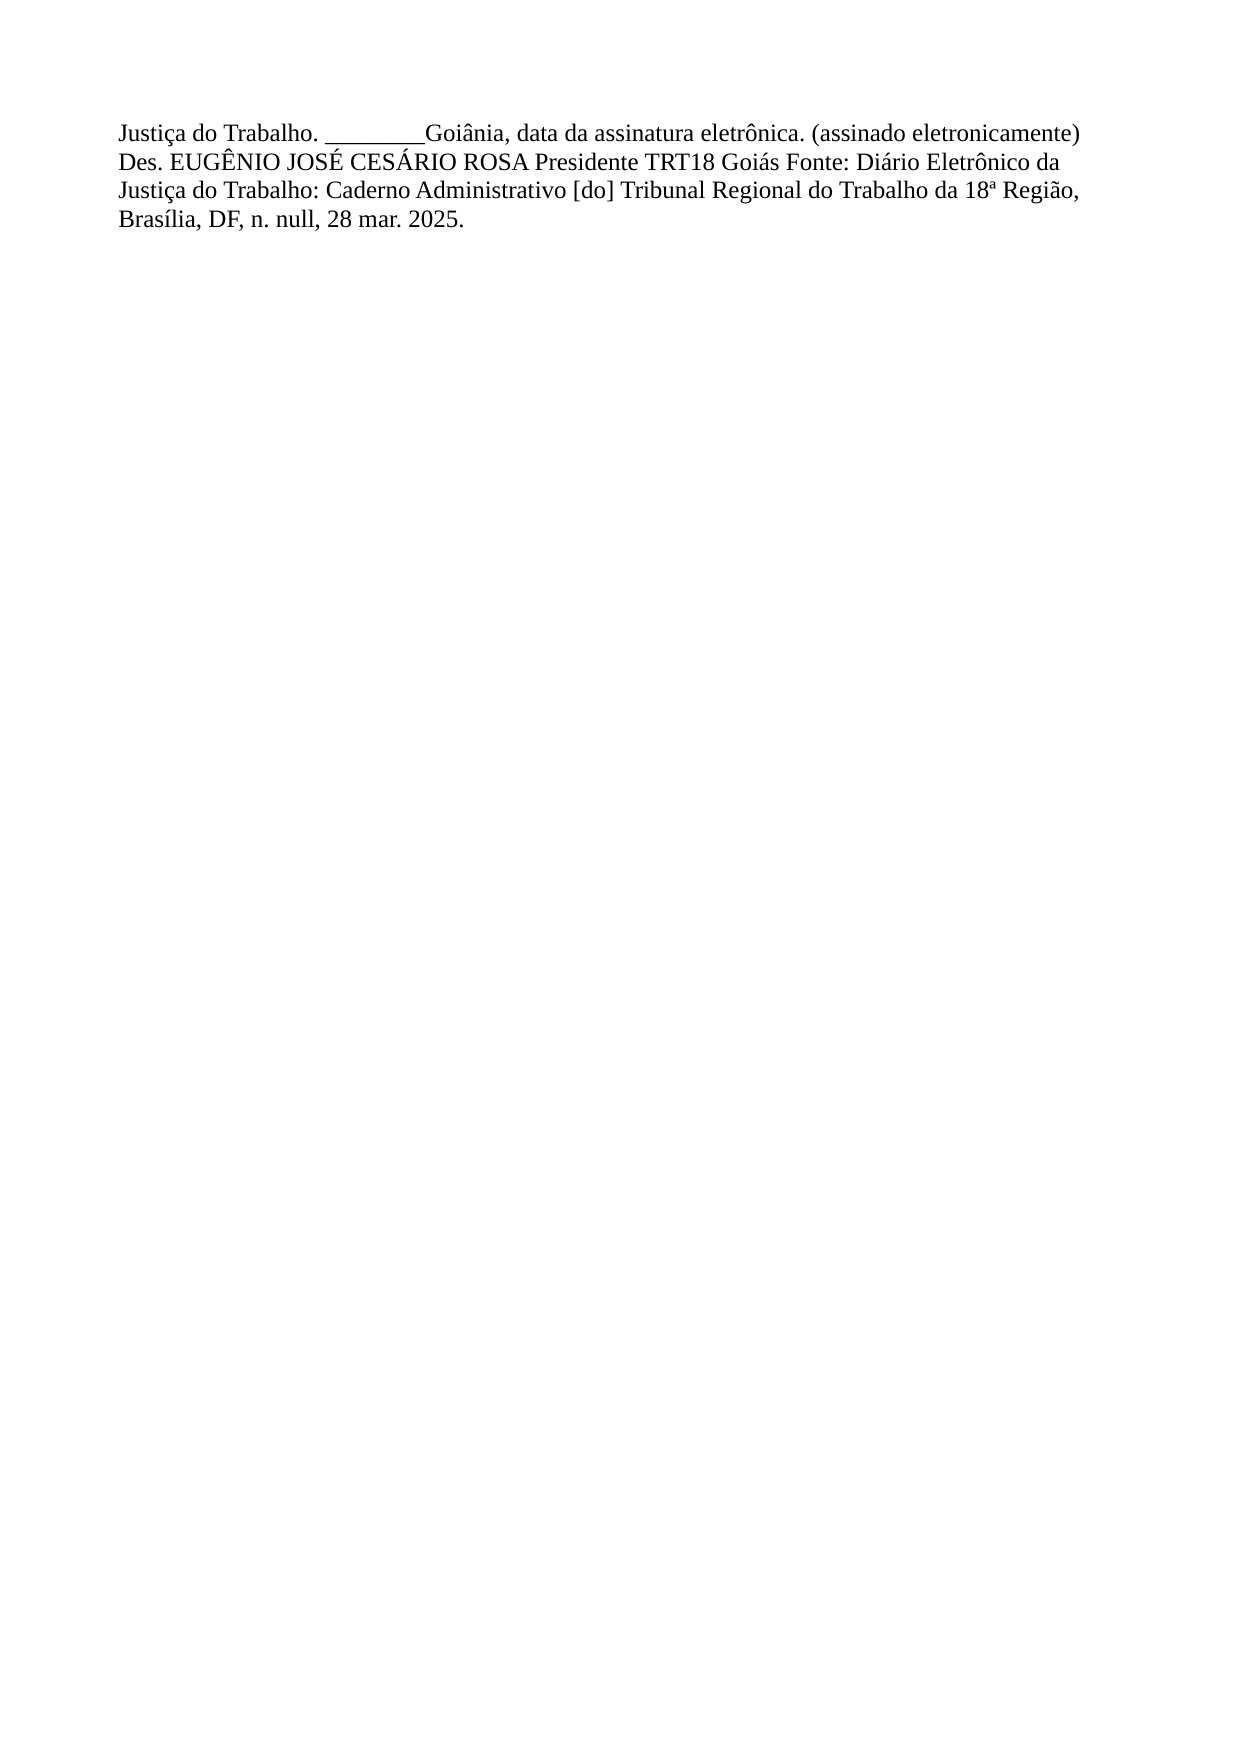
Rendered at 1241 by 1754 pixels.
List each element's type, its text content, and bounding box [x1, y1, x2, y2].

text Justiça do Trabalho. ________Goiânia, data da assinatura eletrônica. (assinado eletronicamente) Des. EUGÊNIO JOSÉ CESÁRIO ROSA Presidente TRT18 Goiás Fonte: Diário Eletrônico da Justiça do Trabalho: Caderno Administrativo [do] Tribunal Regional do Trabalho da 18ª Região, Brasília, DF, n. null, 28 mar. 2025. [118, 118, 1122, 233]
